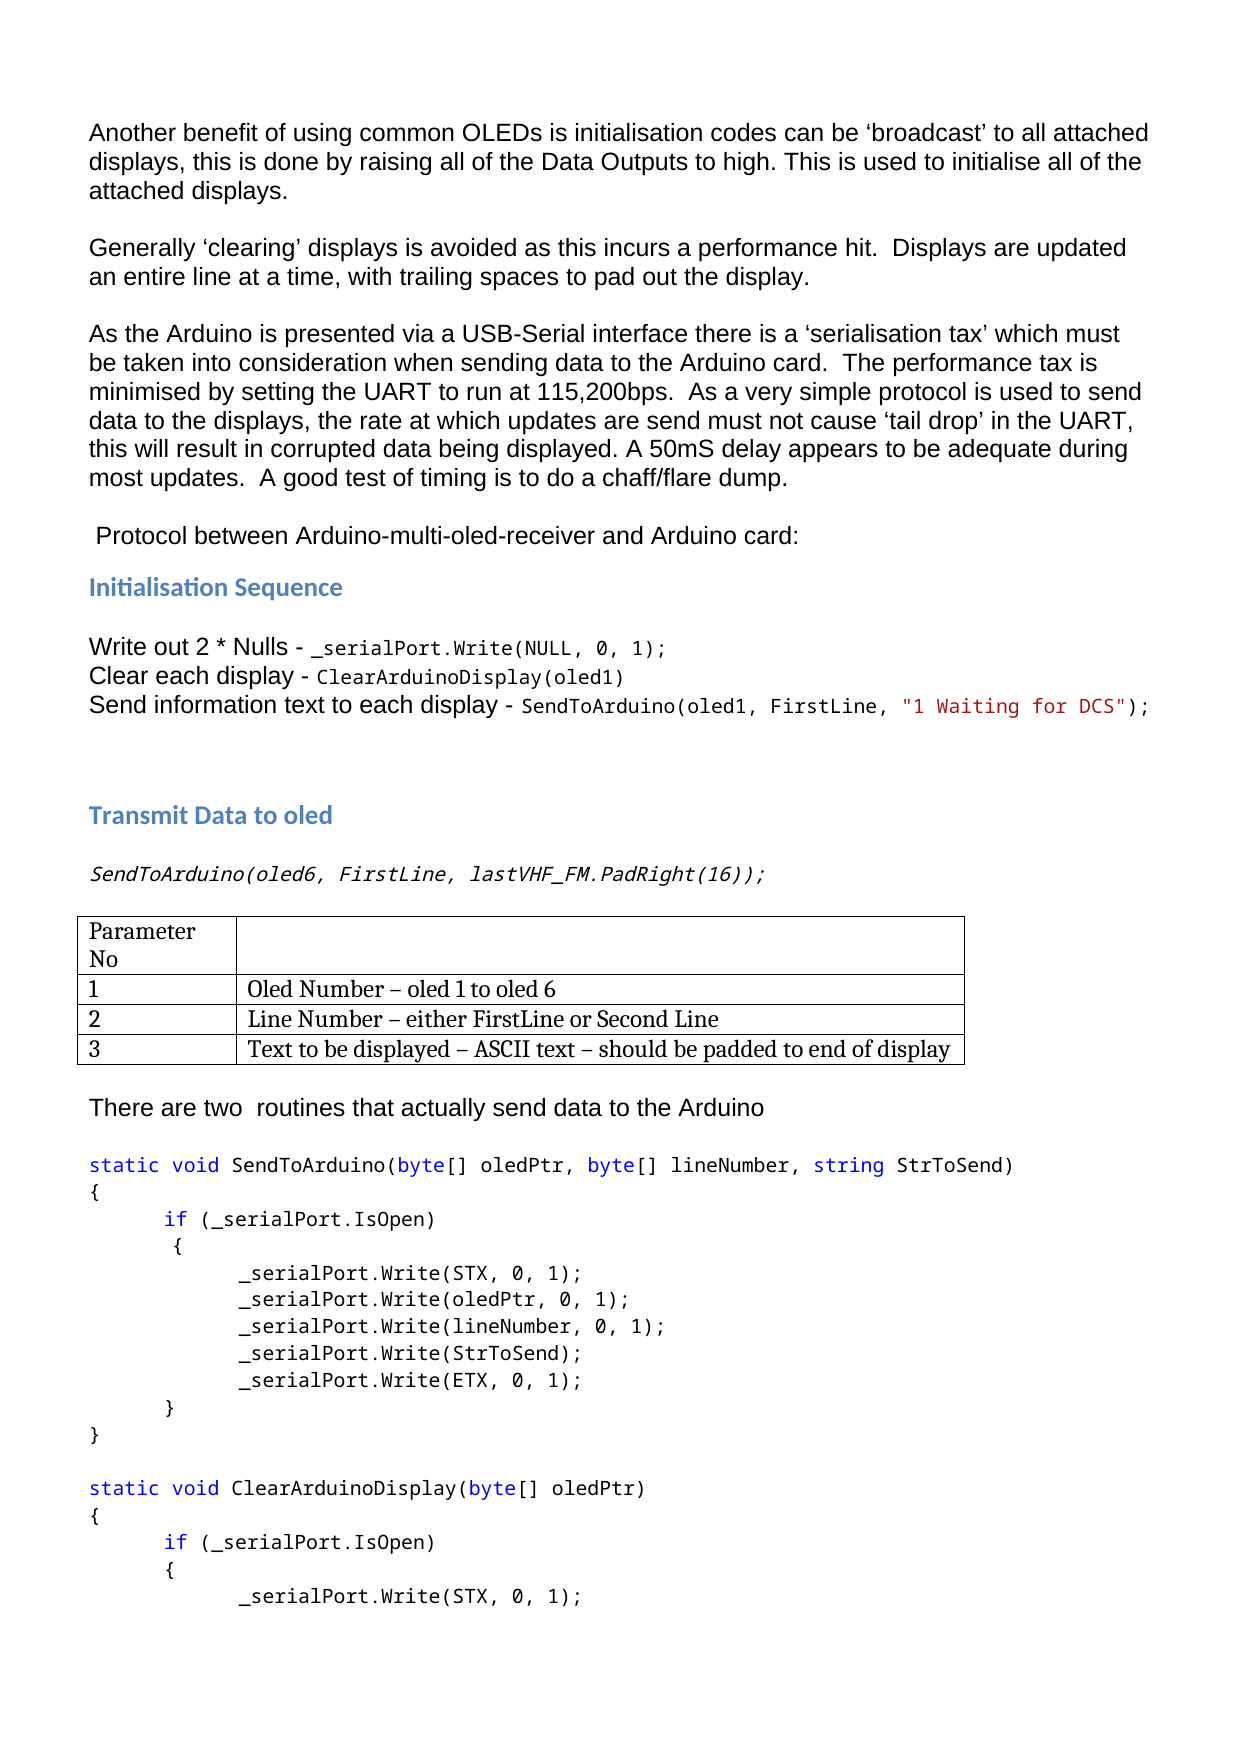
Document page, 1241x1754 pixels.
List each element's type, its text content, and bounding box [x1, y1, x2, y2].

text Write out 2 * Nulls - _serialPort.Write(NULL, 0, 1); [88, 632, 1152, 661]
text Protocol between Arduino-multi-oled-receiver and Arduino card: [88, 521, 1152, 549]
table_header Parameter No [78, 917, 236, 974]
text Another benefit of using common OLEDs is initialisation codes can be ‘broadcast’ to all attached displays, this is done by raising all of the Data Outputs to high. This is used to initialise all of the attached displays. [88, 118, 1152, 204]
text { [88, 1502, 1152, 1528]
text } [88, 1421, 1152, 1448]
text _serialPort.Write(StrToSend); [163, 1340, 1152, 1367]
text Send information text to each display - SendToArduino(oled1, FirstLine, "1 Waiting for DCS"); [88, 691, 1152, 720]
table_cell Line Number – either FirstLine or Second Line [237, 1005, 964, 1034]
text } [88, 1394, 1152, 1421]
text static void SendToArduino(byte[] oledPtr, byte[] lineNumber, string StrToSend) [88, 1151, 1152, 1178]
text Clear each display - ClearArduinoDisplay(oled1) [88, 661, 1152, 691]
text _serialPort.Write(ETX, 0, 1); [163, 1367, 1152, 1394]
text { [88, 1178, 1152, 1205]
table_cell 1 [78, 975, 236, 1004]
table_cell Oled Number – oled 1 to oled 6 [237, 975, 964, 1004]
text Generally ‘clearing’ displays is avoided as this incurs a performance hit. Displays are updated an entire line at a time, with trailing spaces to pad out the display. [88, 233, 1152, 291]
text There are two routines that actually send data to the Arduino [88, 1093, 1152, 1122]
table_cell Text to be displayed – ASCII text – should be padded to end of display [237, 1035, 964, 1063]
text { [88, 1556, 1152, 1582]
text if (_serialPort.IsOpen) [88, 1205, 1152, 1232]
text _serialPort.Write(STX, 0, 1); [163, 1259, 1152, 1286]
text SendToArduino(oled6, FirstLine, lastVHF_FM.PadRight(16)); [88, 860, 1152, 887]
text As the Arduino is presented via a USB-Serial interface there is a ‘serialisation tax’ which must be taken into consideration when sending data to the Arduino card. The performance tax is minimised by setting the UART to run at 115,200bps. As a very simple protocol is used to send data to the displays, the rate at which updates are send must not cause ‘tail drop’ in the UART, this will result in corrupted data being displayed. A 50mS delay appears to be adequate during most updates. A good test of timing is to do a chaff/flare dump. [88, 319, 1152, 492]
text _serialPort.Write(STX, 0, 1); [163, 1582, 1152, 1609]
text if (_serialPort.IsOpen) [88, 1528, 1152, 1556]
text static void ClearArduinoDisplay(byte[] oledPtr) [88, 1474, 1152, 1502]
table_cell 3 [78, 1035, 236, 1063]
subtitle Transmit Data to oled [88, 798, 1152, 831]
table_cell 2 [78, 1005, 236, 1034]
text _serialPort.Write(lineNumber, 0, 1); [163, 1313, 1152, 1340]
subtitle Initialisation Sequence [88, 570, 1152, 603]
table_header [237, 917, 964, 974]
text _serialPort.Write(oledPtr, 0, 1); [163, 1286, 1152, 1313]
text { [88, 1232, 1152, 1259]
